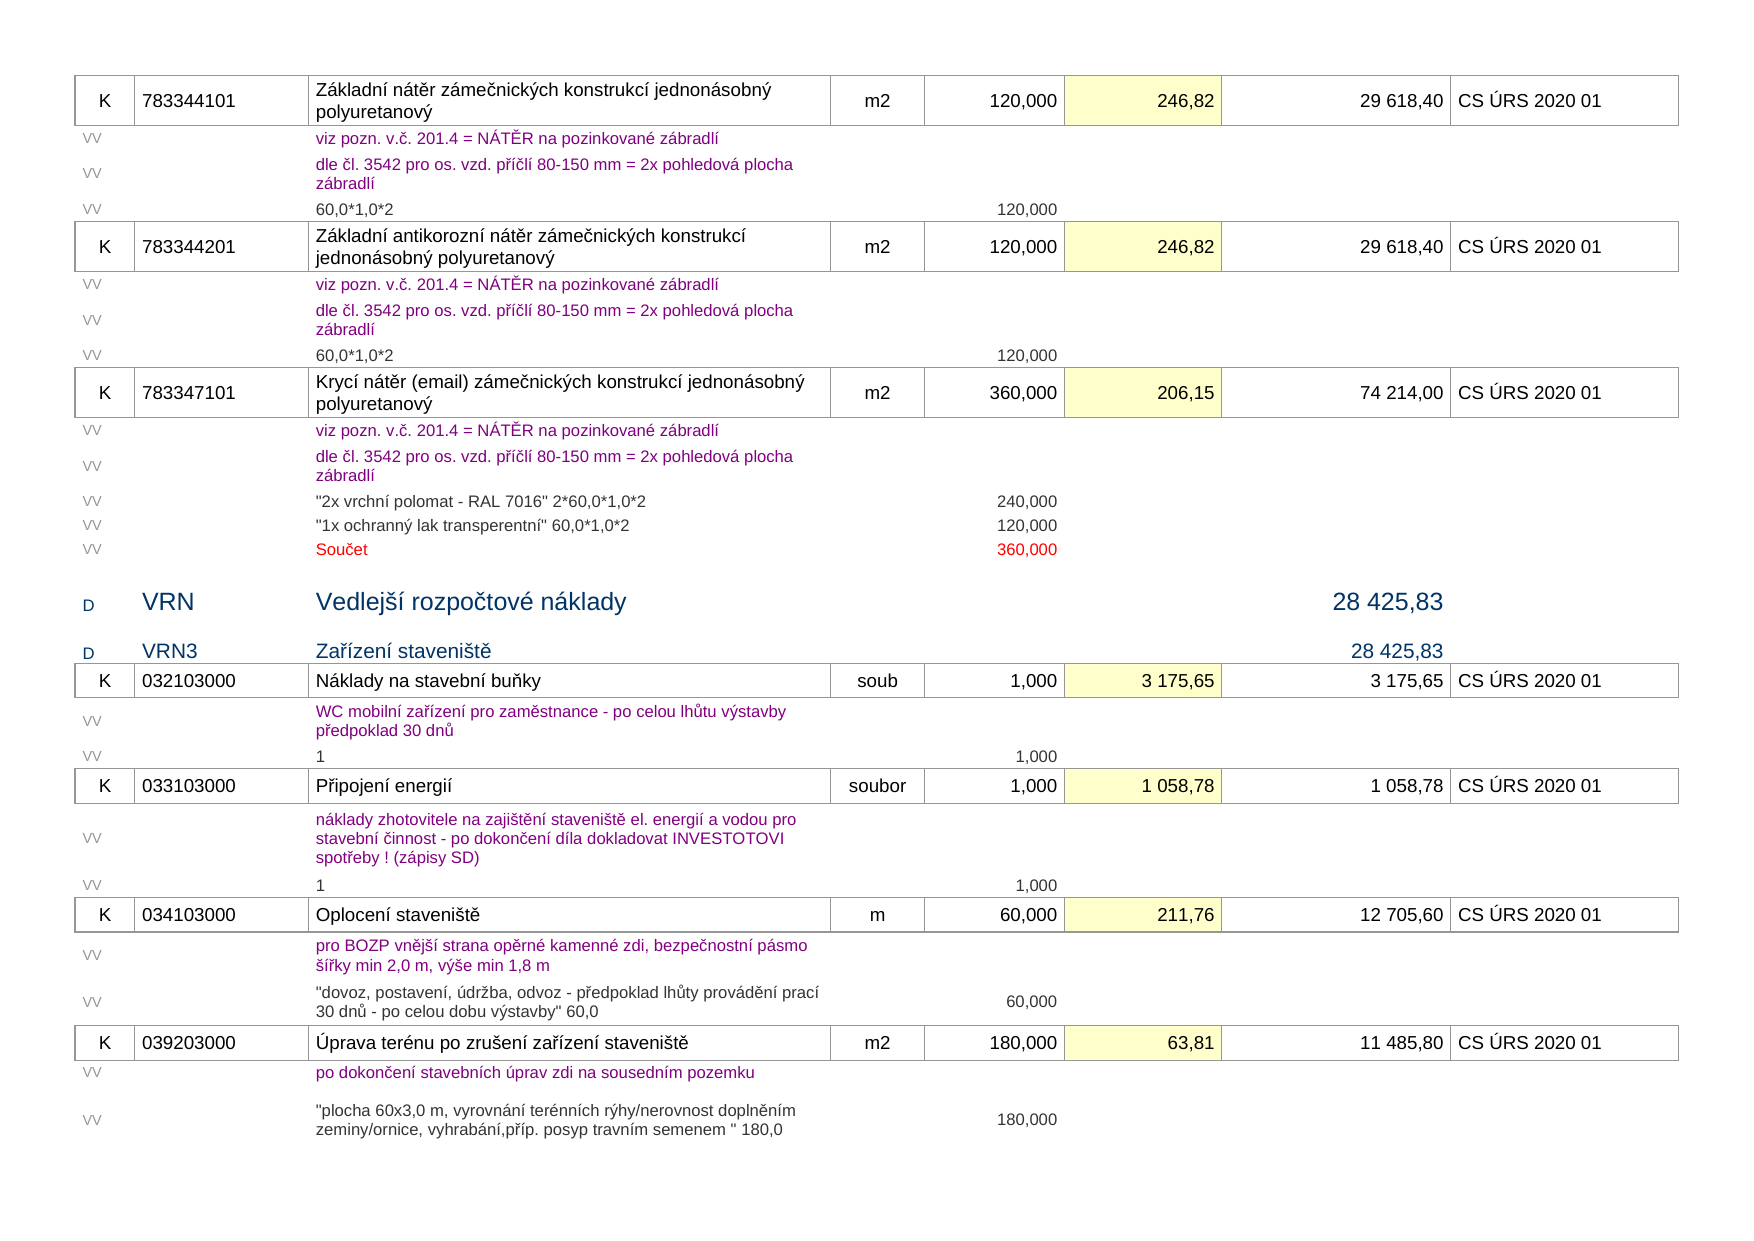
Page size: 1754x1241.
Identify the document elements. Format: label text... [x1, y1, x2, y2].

table_cell VV [75, 513, 134, 537]
table_cell 60,000 [924, 978, 1064, 1025]
table_cell [924, 442, 1064, 489]
table_cell VV [75, 933, 134, 978]
table_cell 60,0*1,0*2 [308, 343, 830, 367]
table_cell [1222, 197, 1451, 221]
table_cell K [76, 1026, 134, 1059]
table_cell [830, 296, 924, 343]
table_cell m2 [831, 1026, 924, 1059]
table_cell VV [75, 1085, 134, 1155]
table_cell [830, 442, 924, 489]
table_cell [135, 978, 308, 1025]
table_cell [1064, 537, 1222, 561]
table_cell [135, 873, 308, 897]
table_cell K [76, 222, 134, 271]
table_cell [1064, 744, 1222, 768]
table_cell 120,000 [924, 513, 1064, 537]
table_cell VV [75, 978, 134, 1025]
table_cell CS ÚRS 2020 01 [1451, 76, 1678, 125]
table_cell [1451, 513, 1679, 537]
table_cell [1222, 933, 1451, 978]
table_cell 1 [308, 744, 830, 768]
table_cell 120,000 [925, 76, 1064, 125]
table_cell D [75, 615, 134, 663]
table_cell [830, 513, 924, 537]
table_cell "2x vrchní polomat - RAL 7016" 2*60,0*1,0*2 [308, 489, 830, 513]
table_cell [1064, 150, 1222, 197]
table_cell "1x ochranný lak transperentní" 60,0*1,0*2 [308, 513, 830, 537]
table_cell [1064, 1061, 1222, 1084]
table_cell 180,000 [925, 1026, 1064, 1059]
table_cell [1222, 272, 1451, 296]
table_cell [1451, 873, 1679, 897]
table_cell [1451, 489, 1679, 513]
table_cell 12 705,60 [1222, 898, 1450, 931]
table_cell Oplocení staveniště [309, 898, 830, 931]
table_cell [1451, 442, 1679, 489]
table_cell dle čl. 3542 pro os. vzd. příčlí 80-150 mm = 2x pohledová plocha zábradlí [308, 296, 830, 343]
table_cell pro BOZP vnější strana opěrné kamenné zdi, bezpečnostní pásmo šířky min 2,0 m, výše min 1,8 m [308, 933, 830, 978]
table_cell CS ÚRS 2020 01 [1451, 1026, 1678, 1059]
table_cell [830, 272, 924, 296]
table_cell [1064, 442, 1222, 489]
table_cell 29 618,40 [1222, 76, 1450, 125]
table_cell [1064, 513, 1222, 537]
table_cell [1451, 615, 1679, 663]
table_cell [830, 418, 924, 442]
table_cell 039203000 [135, 1026, 308, 1059]
table_cell [1451, 418, 1679, 442]
table_cell 033103000 [135, 769, 308, 803]
table_cell [924, 418, 1064, 442]
table_cell 032103000 [135, 664, 308, 697]
table_cell [1451, 272, 1679, 296]
table_cell 3 175,65 [1065, 664, 1221, 697]
table_cell 246,82 [1065, 76, 1221, 125]
table_cell 206,15 [1065, 368, 1221, 417]
table_cell 120,000 [925, 222, 1064, 271]
table_cell [135, 296, 308, 343]
table_cell [1451, 197, 1679, 221]
table_cell soubor [831, 769, 924, 803]
table_cell [924, 804, 1064, 873]
table_cell CS ÚRS 2020 01 [1451, 368, 1678, 417]
table_cell 120,000 [924, 197, 1064, 221]
table_cell [924, 1061, 1064, 1084]
table_cell Připojení energií [309, 769, 830, 803]
table_cell 28 425,83 [1222, 561, 1451, 615]
table_cell [1451, 537, 1679, 561]
table_cell 63,81 [1065, 1026, 1221, 1059]
table_cell VV [75, 537, 134, 561]
table_cell 211,76 [1065, 898, 1221, 931]
table_cell VV [75, 1061, 134, 1084]
table_cell 74 214,00 [1222, 368, 1450, 417]
table_cell [830, 489, 924, 513]
table_cell [830, 1061, 924, 1084]
table_cell [1451, 933, 1679, 978]
table_cell [830, 150, 924, 197]
table_cell [1064, 804, 1222, 873]
table_cell Vedlejší rozpočtové náklady [308, 561, 830, 615]
table_cell 11 485,80 [1222, 1026, 1450, 1059]
table_cell [1064, 272, 1222, 296]
table_cell [830, 1085, 924, 1155]
table_cell Součet [308, 537, 830, 561]
table_cell [830, 197, 924, 221]
table_cell [135, 272, 308, 296]
table_cell [1451, 804, 1679, 873]
table_cell [924, 561, 1064, 615]
table_cell m2 [831, 222, 924, 271]
table_cell [135, 343, 308, 367]
table_cell 1 058,78 [1222, 769, 1450, 803]
table_cell [135, 513, 308, 537]
table_cell [924, 933, 1064, 978]
table_cell [1222, 1061, 1451, 1084]
table_cell [1451, 744, 1679, 768]
table_cell VV [75, 804, 134, 873]
table_cell Základní antikorozní nátěr zámečnických konstrukcí jednonásobný polyuretanový [309, 222, 830, 271]
table_cell [135, 489, 308, 513]
table_cell [830, 561, 924, 615]
table_cell [1222, 489, 1451, 513]
table_cell [135, 126, 308, 150]
table_cell K [76, 664, 134, 697]
table_cell 360,000 [925, 368, 1064, 417]
table_cell [1064, 615, 1222, 663]
table_cell [1064, 978, 1222, 1025]
table_cell dle čl. 3542 pro os. vzd. příčlí 80-150 mm = 2x pohledová plocha zábradlí [308, 442, 830, 489]
table_cell 783347101 [135, 368, 308, 417]
table_cell 246,82 [1065, 222, 1221, 271]
table_cell CS ÚRS 2020 01 [1451, 769, 1678, 803]
table_cell VV [75, 489, 134, 513]
table_cell "plocha 60x3,0 m, vyrovnání terénních rýhy/nerovnost doplněním zeminy/ornice, vyhrabání,příp. posyp travním semenem " 180,0 [308, 1085, 830, 1155]
table_cell 1,000 [924, 744, 1064, 768]
table_cell VV [75, 744, 134, 768]
table_cell [1222, 744, 1451, 768]
table_cell [830, 537, 924, 561]
table_cell po dokončení stavebních úprav zdi na sousedním pozemku [308, 1061, 830, 1084]
table_cell [135, 150, 308, 197]
table_cell [135, 537, 308, 561]
table_cell VV [75, 873, 134, 897]
table_cell 3 175,65 [1222, 664, 1450, 697]
table_cell viz pozn. v.č. 201.4 = NÁTĚR na pozinkované zábradlí [308, 418, 830, 442]
table_cell VV [75, 418, 134, 442]
table_cell [1222, 343, 1451, 367]
table_cell K [76, 898, 134, 931]
table_cell D [75, 561, 134, 615]
table_cell [924, 698, 1064, 744]
table_cell [830, 698, 924, 744]
table_cell [1064, 489, 1222, 513]
table_cell Úprava terénu po zrušení zařízení staveniště [309, 1026, 830, 1059]
table_cell m2 [831, 76, 924, 125]
table_cell m2 [831, 368, 924, 417]
table_cell [135, 698, 308, 744]
table_cell [1222, 537, 1451, 561]
table_cell WC mobilní zařízení pro zaměstnance - po celou lhůtu výstavby předpoklad 30 dnů [308, 698, 830, 744]
table_cell [135, 933, 308, 978]
table_cell [924, 615, 1064, 663]
table_cell 360,000 [924, 537, 1064, 561]
table_cell VV [75, 442, 134, 489]
table_cell [1222, 698, 1451, 744]
table_cell Krycí nátěr (email) zámečnických konstrukcí jednonásobný polyuretanový [309, 368, 830, 417]
table_cell [135, 442, 308, 489]
table_cell [1064, 698, 1222, 744]
table_cell 1,000 [925, 664, 1064, 697]
table_cell 783344201 [135, 222, 308, 271]
table_cell [1451, 1085, 1679, 1155]
table_cell K [76, 76, 134, 125]
table_cell [924, 126, 1064, 150]
table_cell K [76, 368, 134, 417]
table_cell [1222, 1085, 1451, 1155]
table_cell [924, 272, 1064, 296]
table_cell [1451, 698, 1679, 744]
table_cell VRN [135, 561, 308, 615]
table_cell VV [75, 197, 134, 221]
table_cell [1451, 978, 1679, 1025]
table_cell [830, 615, 924, 663]
table_cell viz pozn. v.č. 201.4 = NÁTĚR na pozinkované zábradlí [308, 126, 830, 150]
table_cell [830, 804, 924, 873]
table_cell [830, 744, 924, 768]
table_cell VV [75, 126, 134, 150]
table_cell 180,000 [924, 1085, 1064, 1155]
table_cell [1451, 150, 1679, 197]
table_cell VV [75, 272, 134, 296]
table_cell CS ÚRS 2020 01 [1451, 664, 1678, 697]
table_cell [1064, 296, 1222, 343]
table_cell soub [831, 664, 924, 697]
table_cell 1 058,78 [1065, 769, 1221, 803]
table_cell [135, 744, 308, 768]
table_cell [924, 296, 1064, 343]
table_cell 783344101 [135, 76, 308, 125]
table_cell [1451, 343, 1679, 367]
table_cell [830, 978, 924, 1025]
table_cell [830, 343, 924, 367]
table_cell Základní nátěr zámečnických konstrukcí jednonásobný polyuretanový [309, 76, 830, 125]
table_cell [135, 1061, 308, 1084]
table_cell 240,000 [924, 489, 1064, 513]
table_cell VV [75, 296, 134, 343]
table_cell [1064, 126, 1222, 150]
table_cell [830, 126, 924, 150]
table_cell náklady zhotovitele na zajištění staveniště el. energií a vodou pro stavební činnost - po dokončení díla dokladovat INVESTOTOVI spotřeby ! (zápisy SD) [308, 804, 830, 873]
table_cell [1222, 442, 1451, 489]
table_cell [135, 197, 308, 221]
table_cell [830, 933, 924, 978]
table_cell 60,000 [925, 898, 1064, 931]
table_cell [135, 804, 308, 873]
table_cell [1222, 873, 1451, 897]
table_cell viz pozn. v.č. 201.4 = NÁTĚR na pozinkované zábradlí [308, 272, 830, 296]
table_cell [135, 418, 308, 442]
table_cell [1222, 418, 1451, 442]
table_cell "dovoz, postavení, údržba, odvoz - předpoklad lhůty provádění prací 30 dnů - po celou dobu výstavby" 60,0 [308, 978, 830, 1025]
table_cell VV [75, 343, 134, 367]
table_cell [1451, 126, 1679, 150]
table_cell 29 618,40 [1222, 222, 1450, 271]
table_cell [924, 150, 1064, 197]
table_cell VV [75, 150, 134, 197]
table_cell [1451, 296, 1679, 343]
table_cell 1,000 [924, 873, 1064, 897]
table_cell 120,000 [924, 343, 1064, 367]
table_cell 28 425,83 [1222, 615, 1451, 663]
table_cell [1222, 804, 1451, 873]
table_cell VRN3 [135, 615, 308, 663]
table_cell [1064, 1085, 1222, 1155]
table_cell [1222, 126, 1451, 150]
table_cell [1222, 296, 1451, 343]
table_cell [1064, 418, 1222, 442]
table_cell m [831, 898, 924, 931]
table_cell [1064, 933, 1222, 978]
table_cell K [76, 769, 134, 803]
table_cell [135, 1085, 308, 1155]
table_cell CS ÚRS 2020 01 [1451, 222, 1678, 271]
table_cell [1222, 150, 1451, 197]
table_cell [1222, 513, 1451, 537]
table_cell [1064, 873, 1222, 897]
table_cell [1222, 978, 1451, 1025]
table_cell [1451, 561, 1679, 615]
table_cell VV [75, 698, 134, 744]
table_cell Náklady na stavební buňky [309, 664, 830, 697]
table_cell [1064, 561, 1222, 615]
table_cell [830, 873, 924, 897]
table_cell 034103000 [135, 898, 308, 931]
table_cell [1064, 197, 1222, 221]
table_cell [1064, 343, 1222, 367]
table_cell 1 [308, 873, 830, 897]
table_cell [1451, 1061, 1679, 1084]
table_cell dle čl. 3542 pro os. vzd. příčlí 80-150 mm = 2x pohledová plocha zábradlí [308, 150, 830, 197]
table_cell CS ÚRS 2020 01 [1451, 898, 1678, 931]
table_cell Zařízení staveniště [308, 615, 830, 663]
table_cell 60,0*1,0*2 [308, 197, 830, 221]
table_cell 1,000 [925, 769, 1064, 803]
